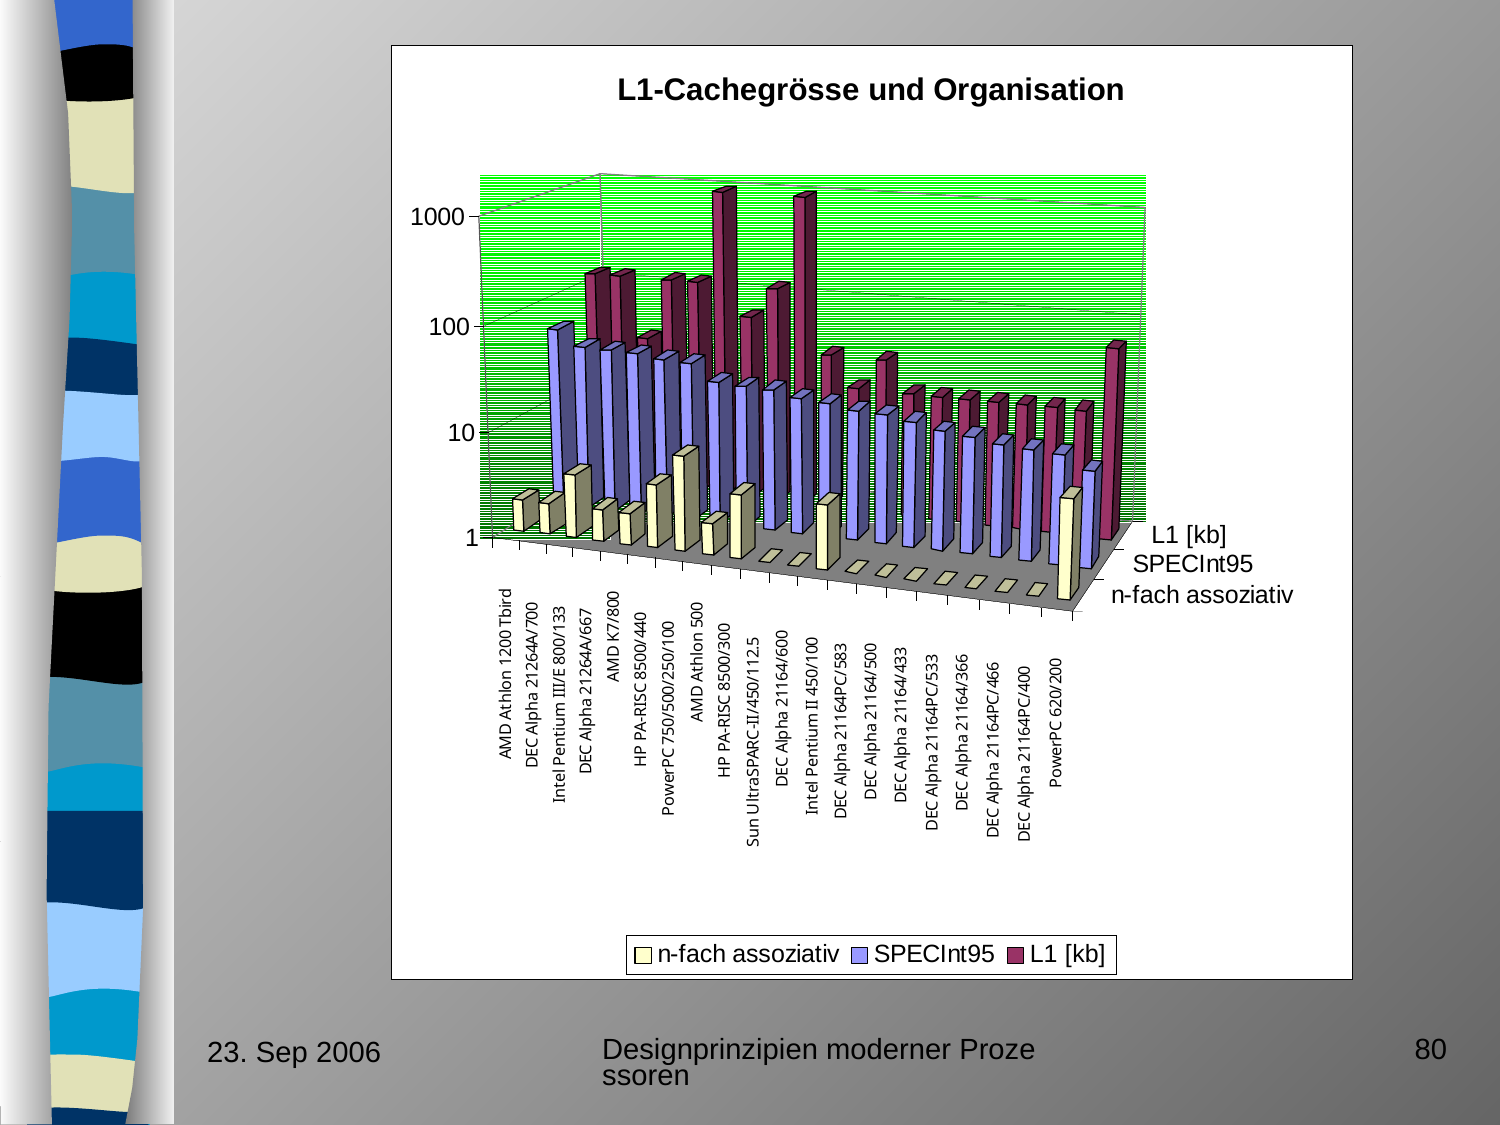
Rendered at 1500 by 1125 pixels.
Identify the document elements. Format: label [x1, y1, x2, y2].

chart [382, 36, 1363, 988]
